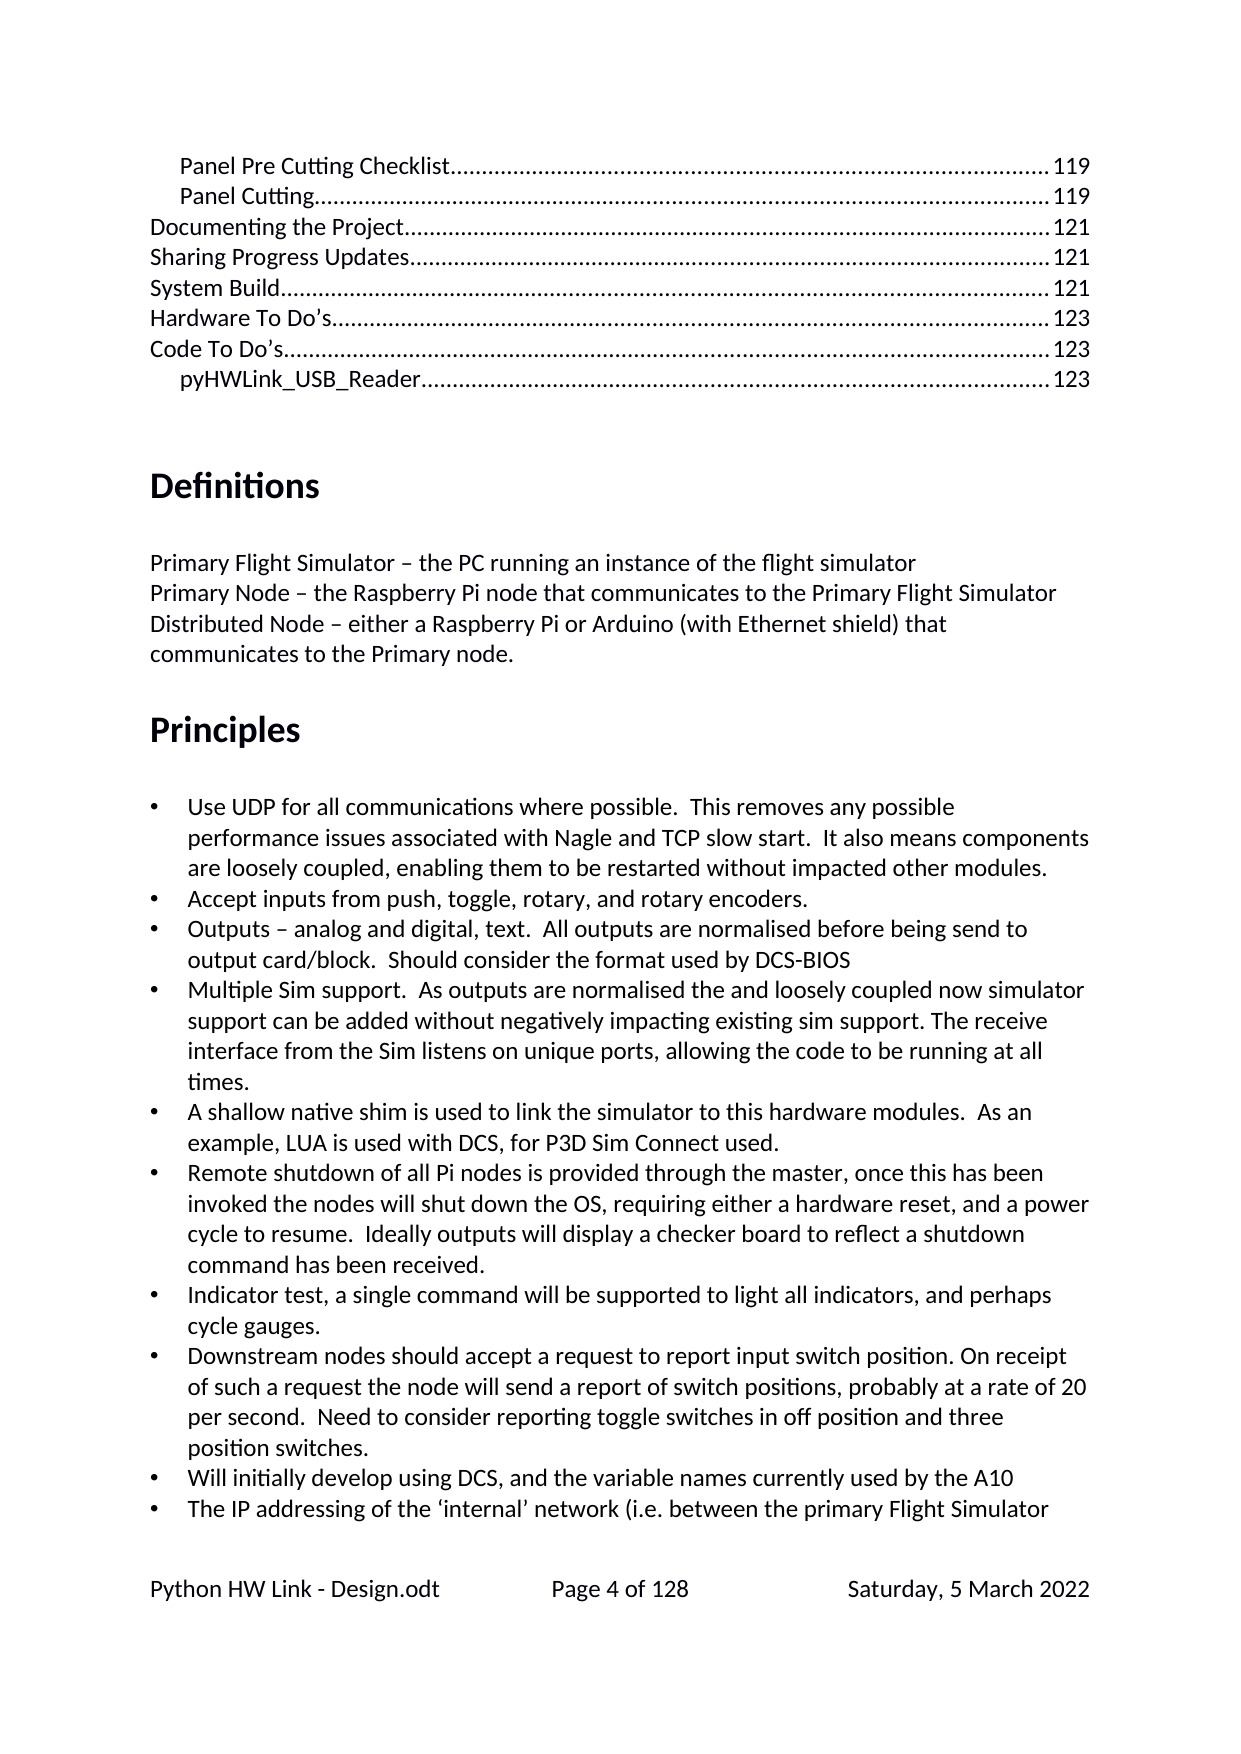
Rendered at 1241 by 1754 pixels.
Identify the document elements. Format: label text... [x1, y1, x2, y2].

list Accept inputs from push, toggle, rotary, and rotary encoders. [150, 883, 1090, 913]
text Panel Cutting 119 [179, 181, 1090, 211]
list Downstream nodes should accept a request to report input switch position. On receipt of such a request the node will send a report of switch positions, probably at a rate of 20 per second. Need to consider reporting toggle switches in off position and three position switches. [150, 1341, 1090, 1463]
text Sharing Progress Updates 121 [150, 242, 1090, 272]
list Multiple Sim support. As outputs are normalised the and loosely coupled now simulator support can be added without negatively impacting existing sim support. The receive interface from the Sim listens on unique ports, allowing the code to be running at all times. [150, 974, 1090, 1096]
subtitle Definitions [150, 462, 1090, 508]
text Hardware To Do’s 123 [150, 303, 1090, 333]
text pyHWLink_USB_Reader 123 [179, 364, 1090, 394]
text Primary Node – the Raspberry Pi node that communicates to the Primary Flight Simulator [150, 577, 1090, 608]
text Panel Pre Cutting Checklist 119 [179, 150, 1090, 181]
text Distributed Node – either a Raspberry Pi or Arduino (with Ethernet shield) that communicates to the Primary node. [150, 608, 1090, 669]
list Indicator test, a single command will be supported to light all indicators, and perhaps cycle gauges. [150, 1279, 1090, 1341]
list A shallow native shim is used to link the simulator to this hardware modules. As an example, LUA is used with DCS, for P3D Sim Connect used. [150, 1096, 1090, 1157]
text System Build 121 [150, 272, 1090, 303]
list Use UDP for all communications where possible. This removes any possible performance issues associated with Nagle and TCP slow start. It also means components are loosely coupled, enabling them to be restarted without impacted other modules. [150, 791, 1090, 883]
text Primary Flight Simulator – the PC running an instance of the flight simulator [150, 547, 1090, 577]
list The IP addressing of the ‘internal’ network (i.e. between the primary Flight Simulator [150, 1493, 1090, 1524]
list Outputs – analog and digital, text. All outputs are normalised before being send to output card/block. Should consider the format used by DCS-BIOS [150, 913, 1090, 974]
list Remote shutdown of all Pi nodes is provided through the master, once this has been invoked the nodes will shut down the OS, requiring either a hardware reset, and a power cycle to resume. Ideally outputs will display a checker board to reflect a shutdown command has been received. [150, 1157, 1090, 1279]
list Will initially develop using DCS, and the variable names currently used by the A10 [150, 1463, 1090, 1493]
subtitle Principles [150, 706, 1090, 752]
text Documenting the Project 121 [150, 211, 1090, 242]
text Code To Do’s 123 [150, 333, 1090, 364]
